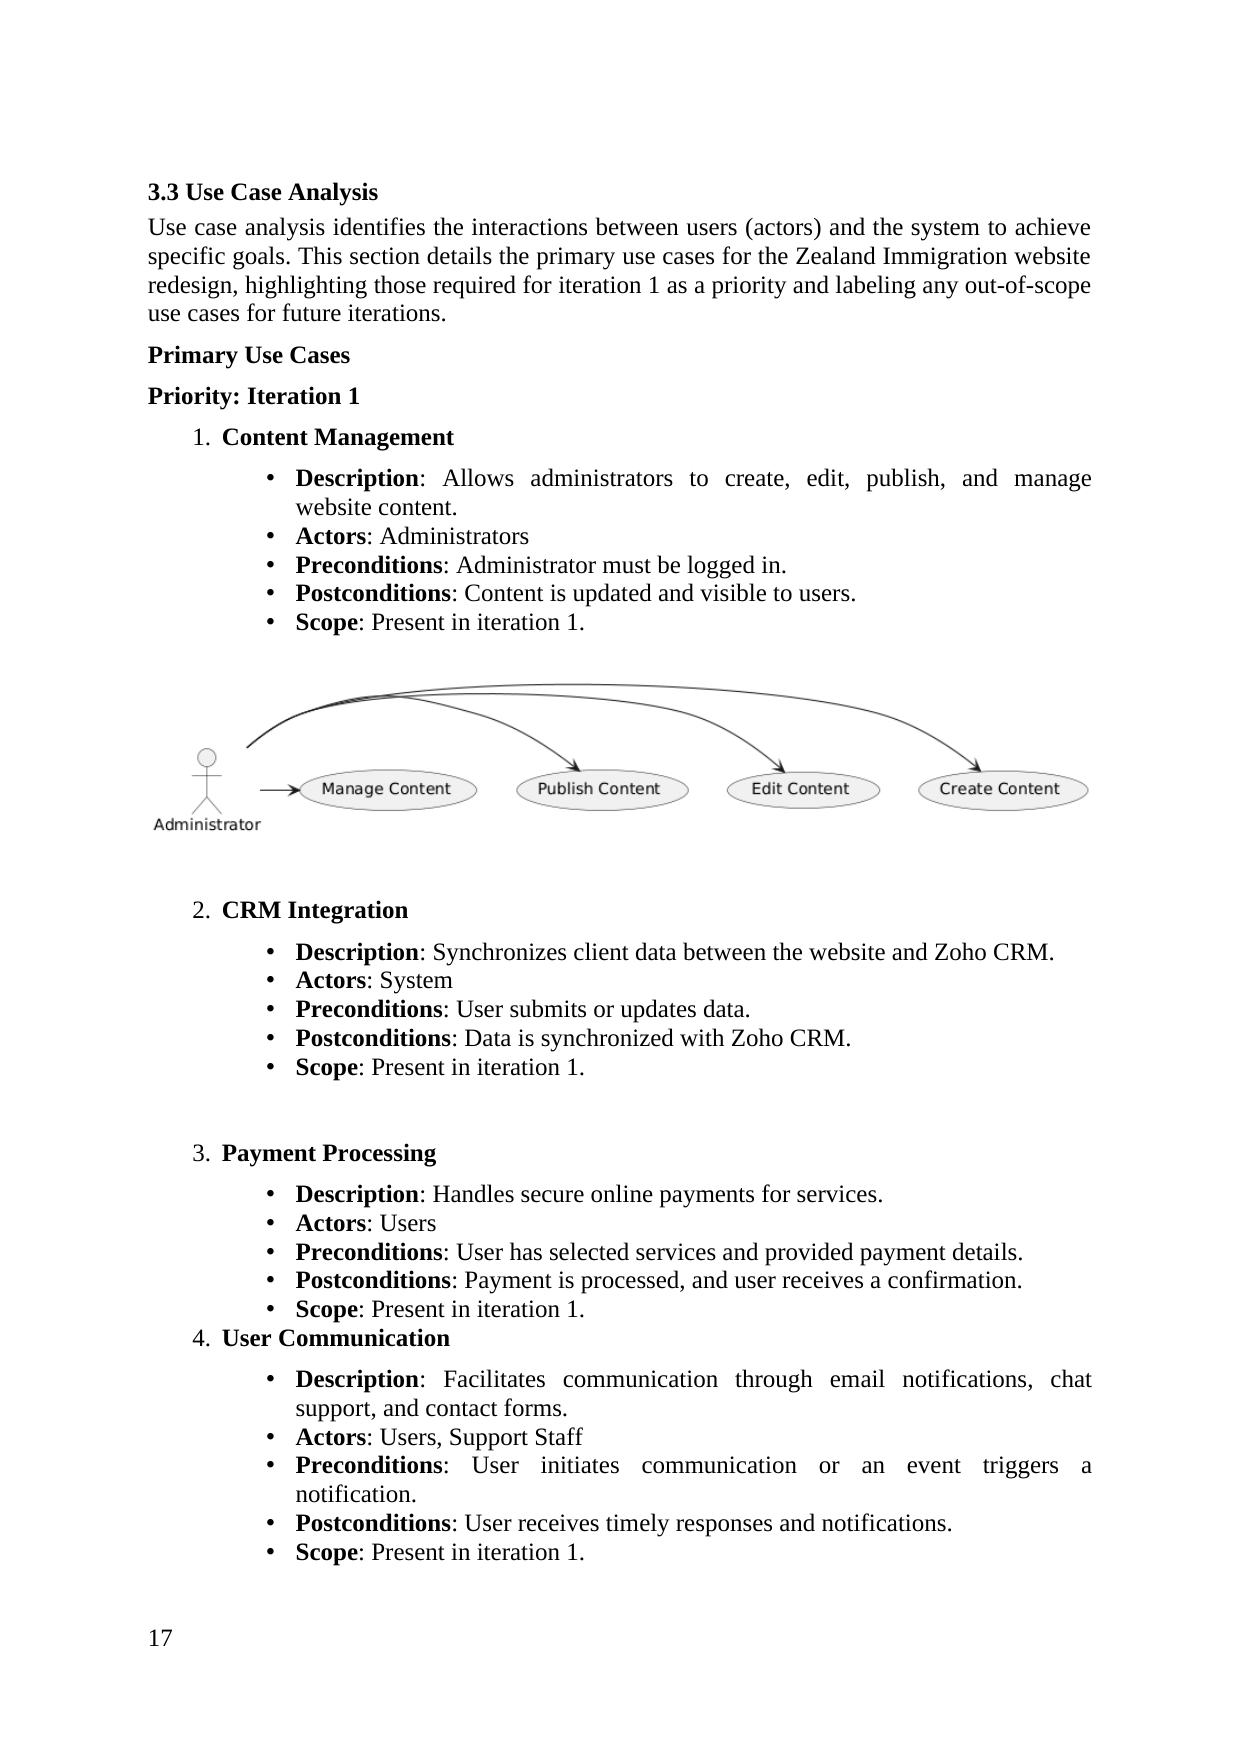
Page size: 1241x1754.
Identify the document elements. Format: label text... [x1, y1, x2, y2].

list Payment Processing [192, 1138, 1092, 1167]
list Description: Allows administrators to create, edit, publish, and manage website content. [266, 463, 1092, 521]
list Description: Synchronizes client data between the website and Zoho CRM. [266, 937, 1092, 965]
list Preconditions: User has selected services and provided payment details. [266, 1237, 1092, 1265]
list User Communication [192, 1323, 1092, 1352]
list Actors: Administrators [266, 521, 1092, 550]
list Actors: System [266, 965, 1092, 994]
list Scope: Present in iteration 1. [266, 1537, 1092, 1565]
list Postconditions: User receives timely responses and notifications. [266, 1508, 1092, 1537]
subtitle Primary Use Cases [148, 340, 1092, 368]
list Postconditions: Content is updated and visible to users. [266, 578, 1092, 607]
list Preconditions: Administrator must be logged in. [266, 550, 1092, 578]
list Postconditions: Payment is processed, and user receives a confirmation. [266, 1265, 1092, 1294]
list Actors: Users, Support Staff [266, 1422, 1092, 1450]
list Content Management [192, 422, 1092, 451]
list Scope: Present in iteration 1. [266, 1294, 1092, 1323]
list Scope: Present in iteration 1. [266, 607, 1092, 636]
list CRM Integration [192, 895, 1092, 924]
text Use case analysis identifies the interactions between users (actors) and the system to achieve specific goals. This section details the primary use cases for the Zealand Immigration website redesign, highlighting those required for iteration 1 as a priority and labeling any out-of-scope use cases for future iterations. [148, 212, 1092, 327]
list Scope: Present in iteration 1. [266, 1052, 1092, 1080]
list Description: Facilitates communication through email notifications, chat support, and contact forms. [266, 1364, 1092, 1422]
list Preconditions: User initiates communication or an event triggers a notification. [266, 1450, 1092, 1508]
subtitle 3.3 Use Case Analysis [148, 177, 1092, 206]
list Preconditions: User submits or updates data. [266, 994, 1092, 1023]
list Postconditions: Data is synchronized with Zoho CRM. [266, 1023, 1092, 1052]
picture [147, 664, 1093, 838]
list Description: Handles secure online payments for services. [266, 1179, 1092, 1208]
text Priority: Iteration 1 [148, 381, 1092, 410]
list Actors: Users [266, 1208, 1092, 1237]
